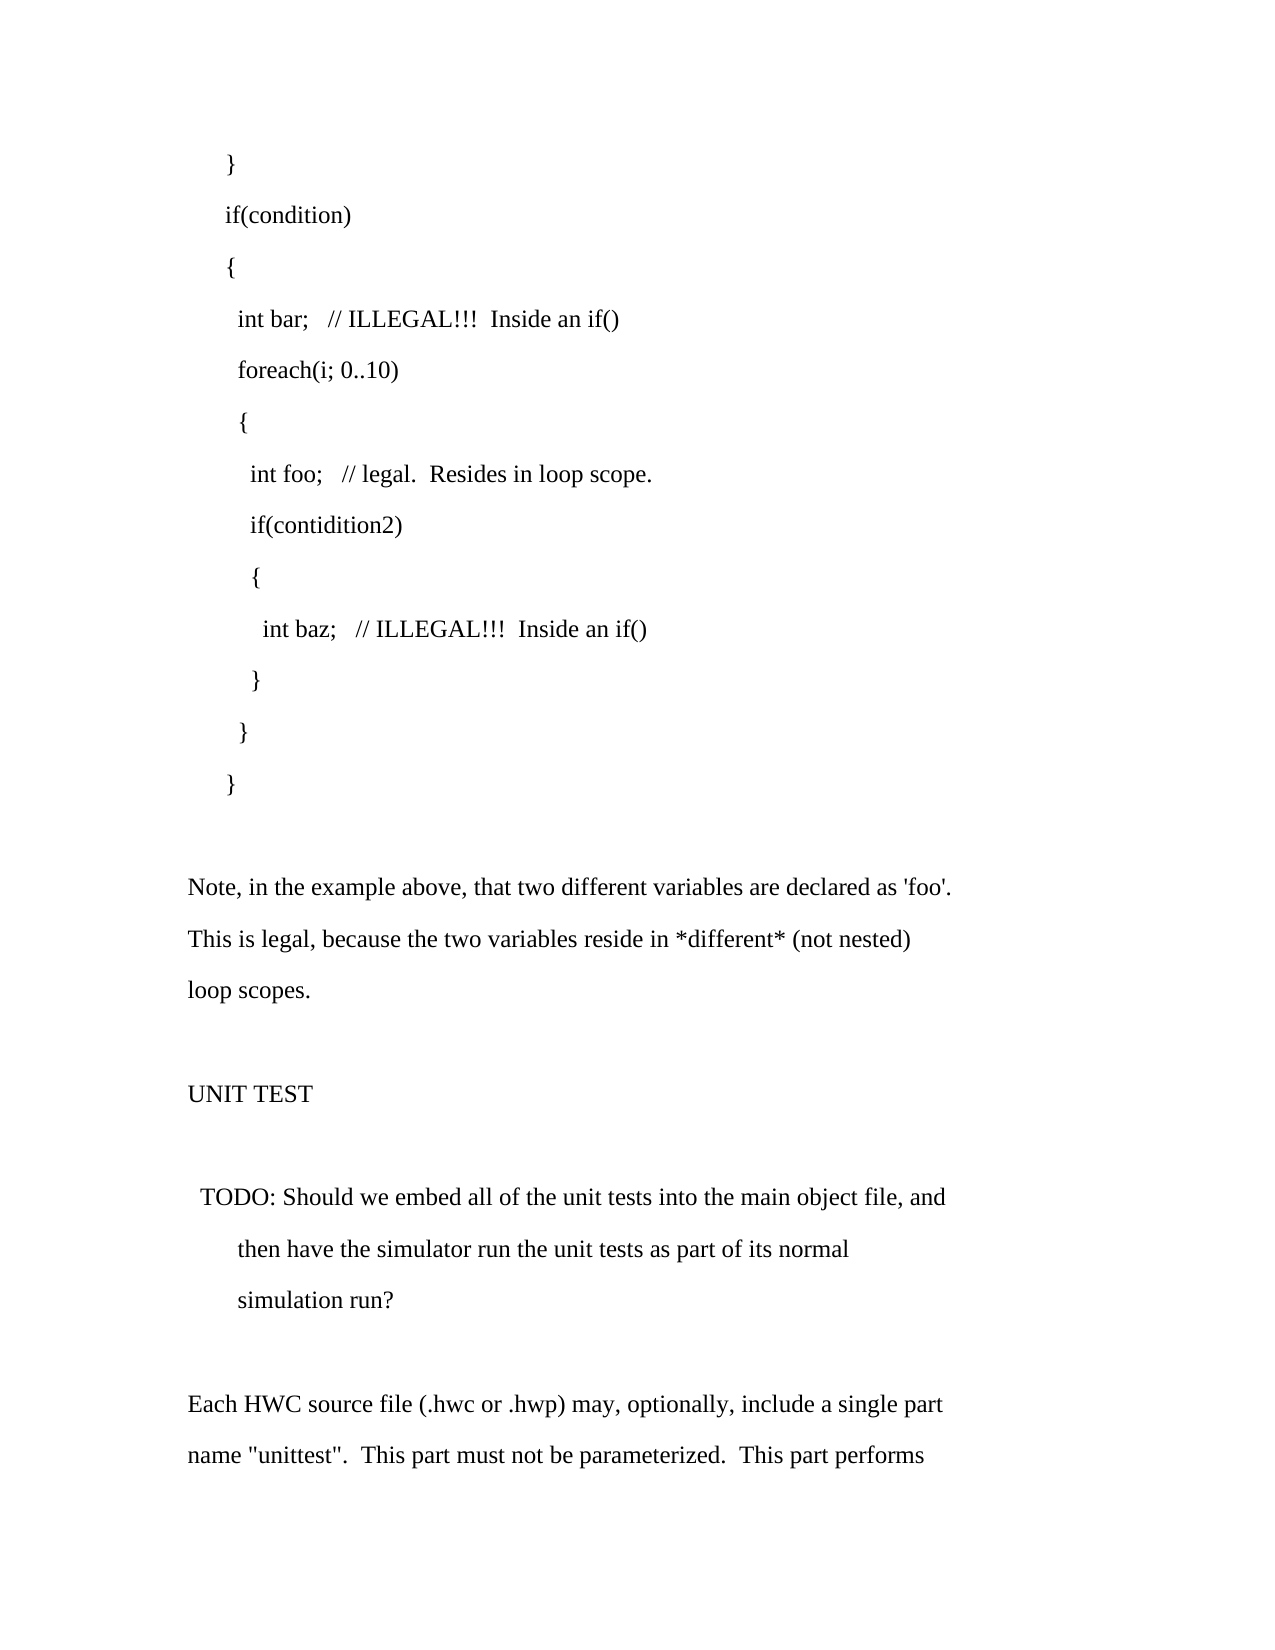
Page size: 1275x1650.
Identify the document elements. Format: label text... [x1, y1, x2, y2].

text { [187, 253, 1087, 281]
text { [187, 563, 1087, 591]
text int foo; // legal. Resides in loop scope. [187, 460, 1087, 488]
text } [187, 718, 1087, 746]
text } [187, 667, 1087, 694]
text int bar; // ILLEGAL!!! Inside an if() [187, 305, 1087, 333]
text loop scopes. [187, 977, 1087, 1004]
text } [187, 150, 1087, 178]
text This is legal, because the two variables reside in *different* (not nested) [187, 925, 1087, 953]
text name "unittest". This part must not be parameterized. This part performs [187, 1442, 1087, 1469]
text int baz; // ILLEGAL!!! Inside an if() [187, 615, 1087, 643]
text if(condition) [187, 202, 1087, 229]
text Note, in the example above, that two different variables are declared as 'foo'. [187, 873, 1087, 901]
text simulation run? [187, 1287, 1087, 1314]
text UNIT TEST [187, 1080, 1087, 1108]
text if(contidition2) [187, 512, 1087, 539]
text Each HWC source file (.hwc or .hwp) may, optionally, include a single part [187, 1390, 1087, 1418]
text } [187, 770, 1087, 798]
text then have the simulator run the unit tests as part of its normal [187, 1235, 1087, 1263]
text TODO: Should we embed all of the unit tests into the main object file, and [187, 1183, 1087, 1211]
text foreach(i; 0..10) [187, 357, 1087, 384]
text { [187, 408, 1087, 436]
